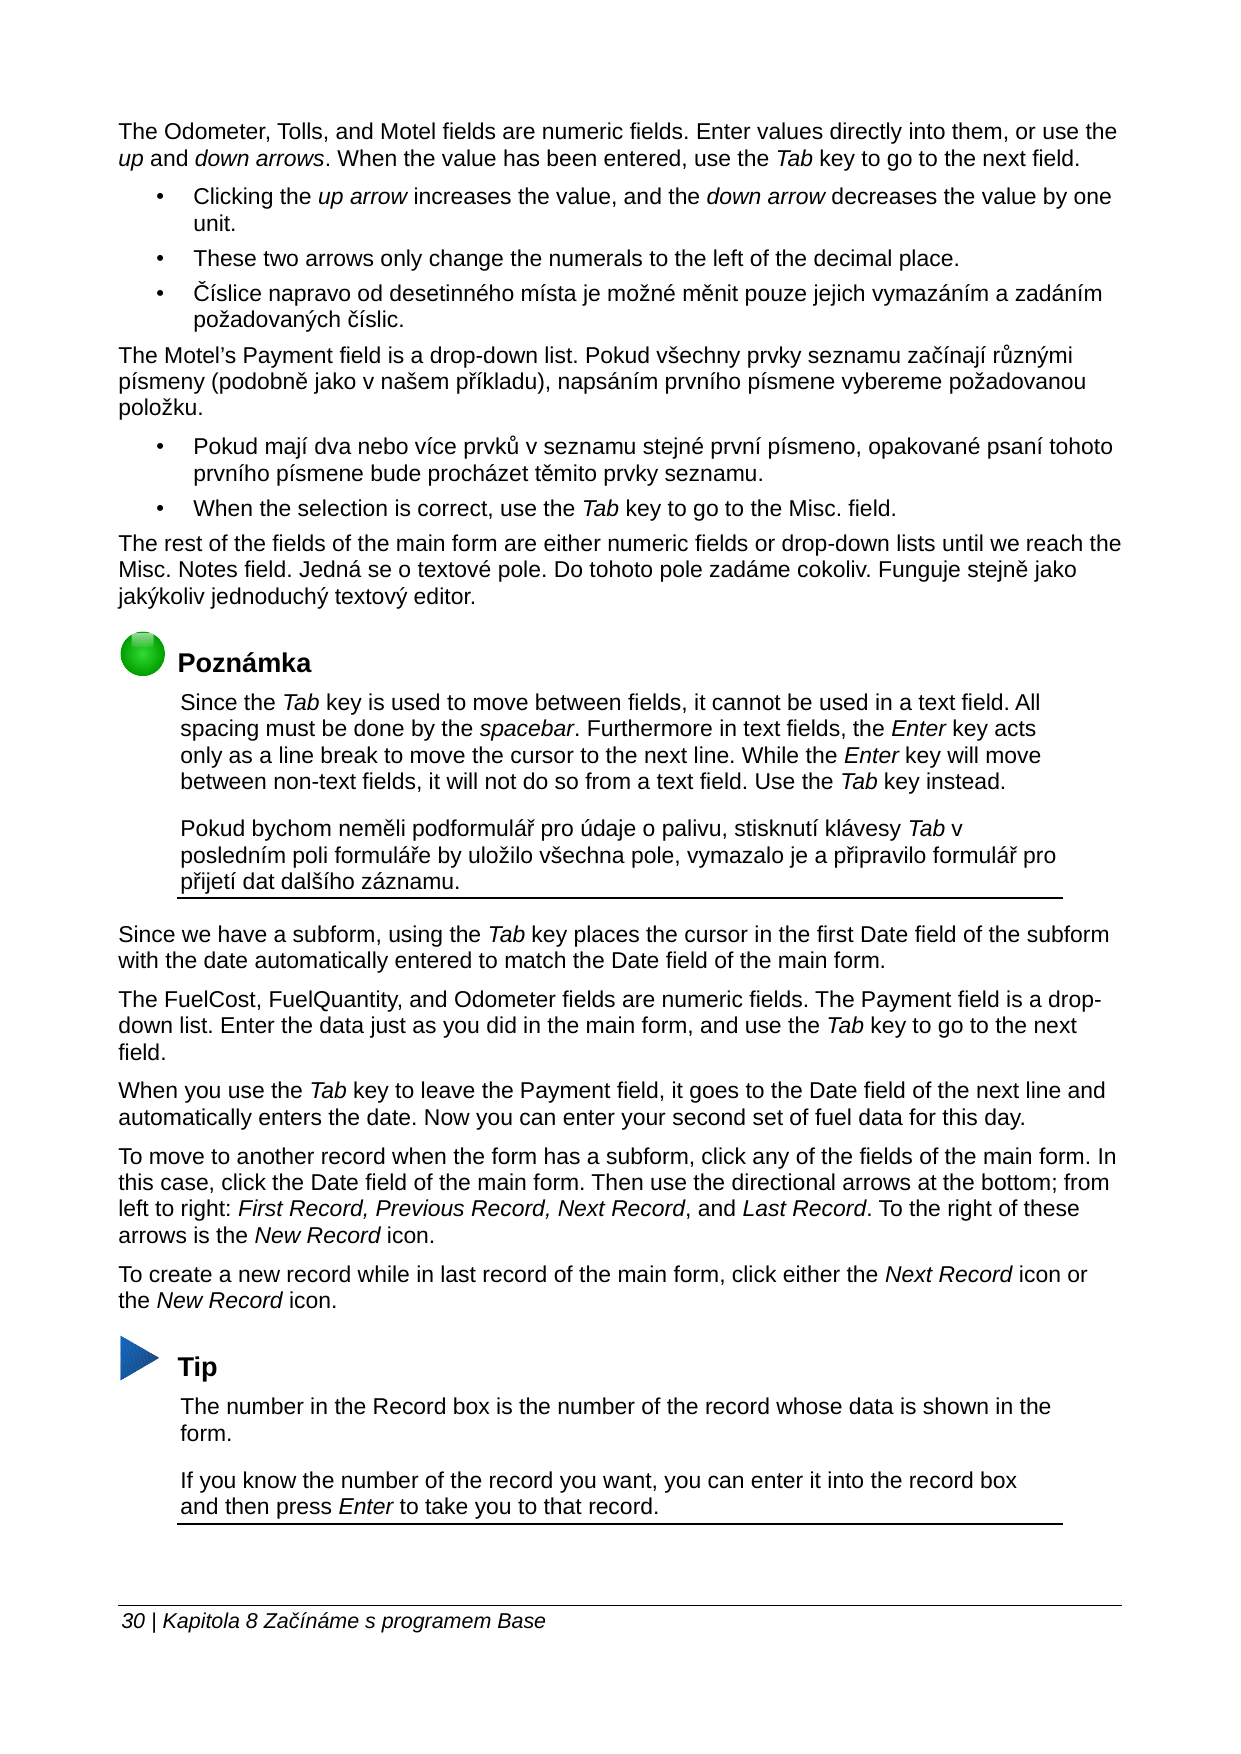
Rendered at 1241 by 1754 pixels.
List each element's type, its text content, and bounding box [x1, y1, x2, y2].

list Číslice napravo od desetinného místa je možné měnit pouze jejich vymazáním a zadáním požadovaných číslic. [156, 280, 1122, 333]
list These two arrows only change the numerals to the left of the decimal place. [156, 245, 1122, 271]
text The Motel’s Payment field is a drop-down list. Pokud všechny prvky seznamu začínají různými písmeny (podobně jako v našem příkladu), napsáním prvního písmene vybereme požadovanou položku. [118, 342, 1122, 421]
text Since the Tab key is used to move between fields, it cannot be used in a text field. All spacing must be done by the spacebar. Furthermore in text fields, the Enter key acts only as a line break to move the cursor to the next line. While the Enter key will move between non-text fields, it will not do so from a text field. Use the Tab key instead. [177, 686, 1063, 794]
list The Odometer, Tolls, and Motel fields are numeric fields. Enter values directly into them, or use the up and down arrows. When the value has been entered, use the Tab key to go to the next field. [118, 118, 1122, 171]
subtitle Tip [118, 1333, 1122, 1383]
text The rest of the fields of the main form are either numeric fields or drop-down lists until we reach the Misc. Notes field. Jedná se o textové pole. Do tohoto pole zadáme cokoliv. Funguje stejně jako jakýkoliv jednoduchý textový editor. [118, 530, 1122, 609]
list When the selection is correct, use the Tab key to go to the Misc. field. [156, 495, 1122, 521]
text The FuelCost, FuelQuantity, and Odometer fields are numeric fields. The Payment field is a drop-down list. Enter the data just as you did in the main form, and use the Tab key to go to the next field. [118, 986, 1122, 1065]
text If you know the number of the record you want, you can enter it into the record box and then press Enter to take you to that record. [177, 1464, 1063, 1523]
text When you use the Tab key to leave the Payment field, it goes to the Date field of the next line and automatically enters the date. Now you can enter your second set of fuel data for this day. [118, 1077, 1122, 1130]
text To move to another record when the form has a subform, click any of the fields of the main form. In this case, click the Date field of the main form. Then use the directional arrows at the bottom; from left to right: First Record, Previous Record, Next Record, and Last Record. To the right of these arrows is the New Record icon. [118, 1143, 1122, 1248]
text Pokud bychom neměli podformulář pro údaje o palivu, stisknutí klávesy Tab v posledním poli formuláře by uložilo všechna pole, vymazalo je a připravilo formulář pro přijetí dat dalšího záznamu. [177, 812, 1063, 897]
list Pokud mají dva nebo více prvků v seznamu stejné první písmeno, opakované psaní tohoto prvního písmene bude procházet těmito prvky seznamu. [156, 433, 1122, 486]
text Since we have a subform, using the Tab key places the cursor in the first Date field of the subform with the date automatically entered to match the Date field of the main form. [118, 921, 1122, 973]
list Clicking the up arrow increases the value, and the down arrow decreases the value by one unit. [156, 183, 1122, 236]
text To create a new record while in last record of the main form, click either the Next Record icon or the New Record icon. [118, 1261, 1122, 1313]
text The number in the Record box is the number of the record whose data is shown in the form. [177, 1390, 1063, 1446]
subtitle Poznámka [118, 629, 1122, 678]
